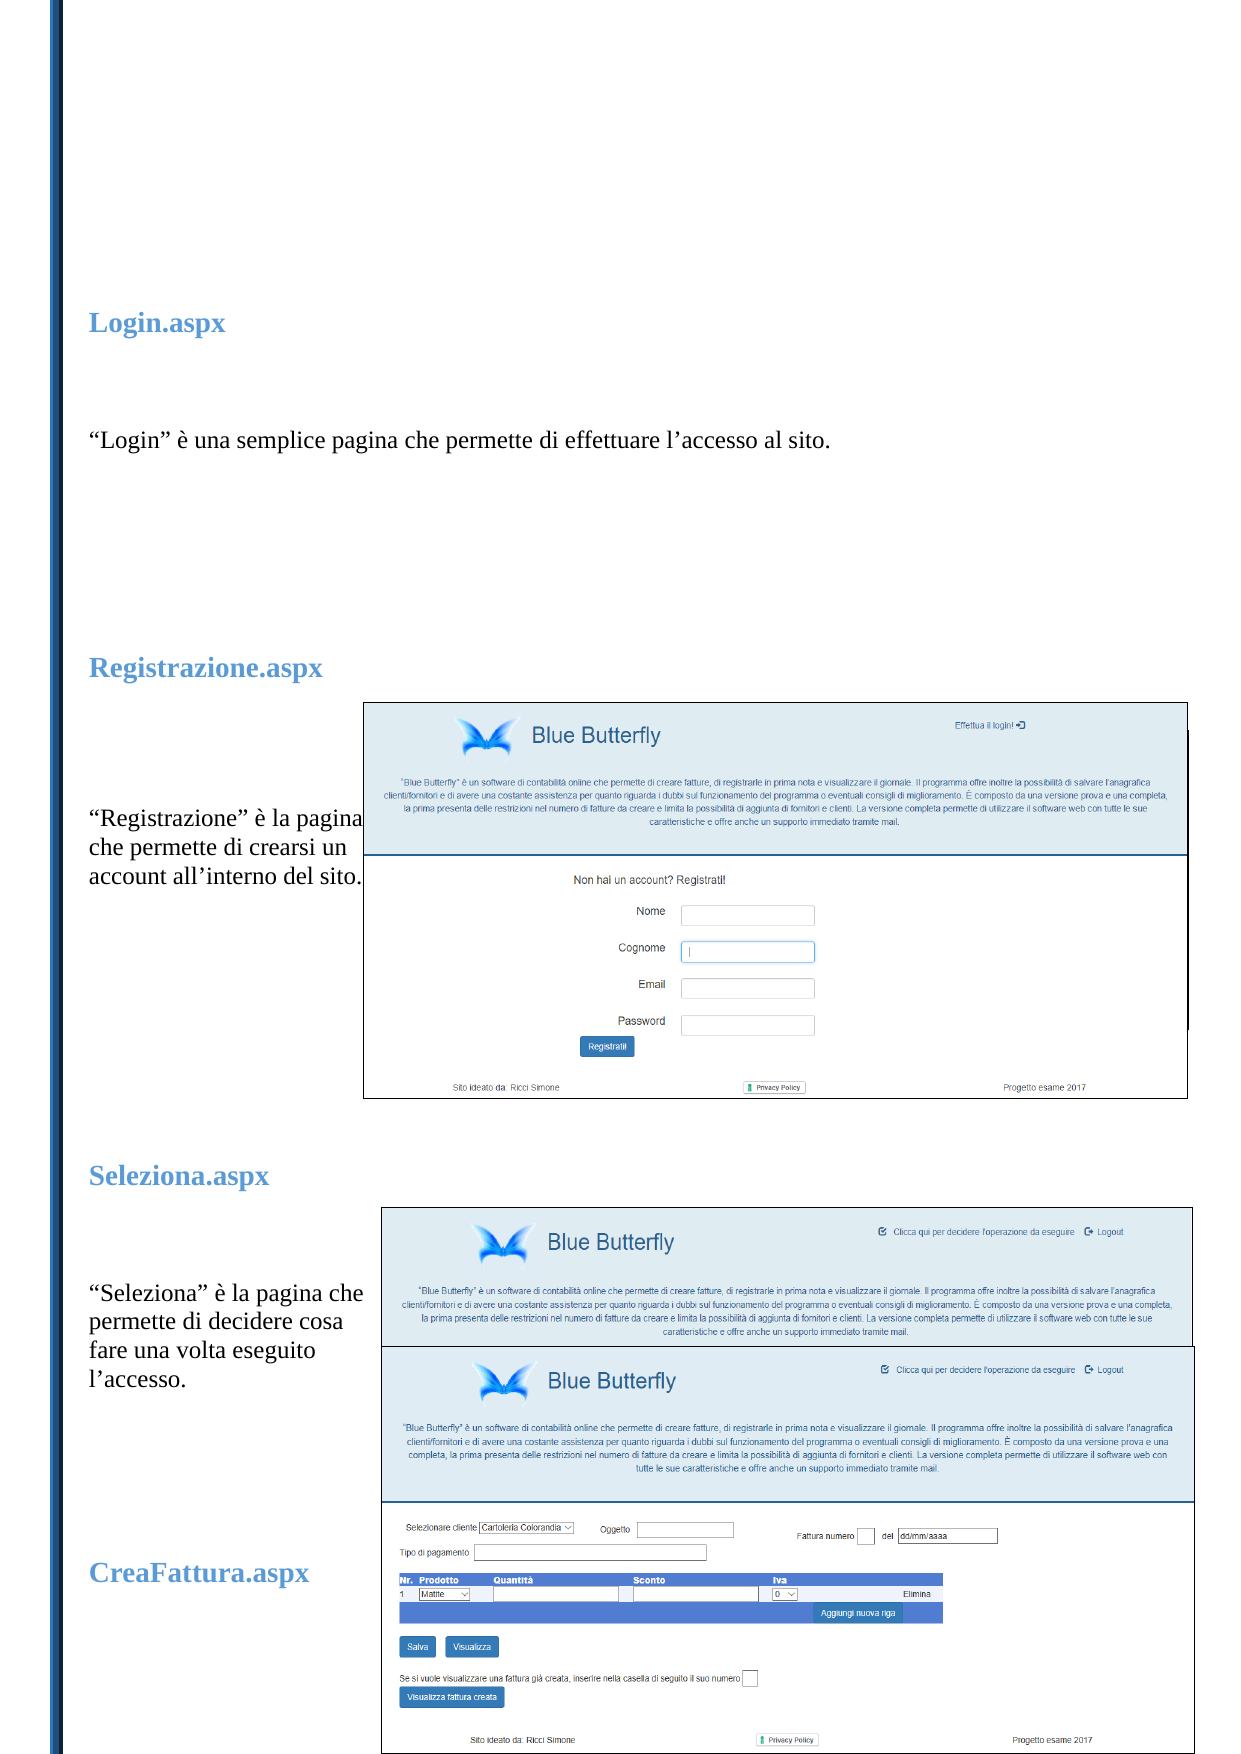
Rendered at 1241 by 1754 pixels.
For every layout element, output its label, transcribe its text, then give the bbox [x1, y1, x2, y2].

text “Registrazione” è la pagina che permette di crearsi un account all’interno del sito. [89, 803, 363, 889]
text “Seleziona” è la pagina che permette di decidere cosa fare una volta eseguito l’accesso. [89, 1278, 381, 1393]
text Login.aspx [89, 305, 1151, 338]
text Seleziona.aspx [89, 1158, 1151, 1191]
text “Login” è una semplice pagina che permette di effettuare l’accesso al sito. [89, 425, 1151, 453]
text Registrazione.aspx [89, 650, 1151, 683]
text CreaFattura.aspx [89, 1556, 381, 1589]
